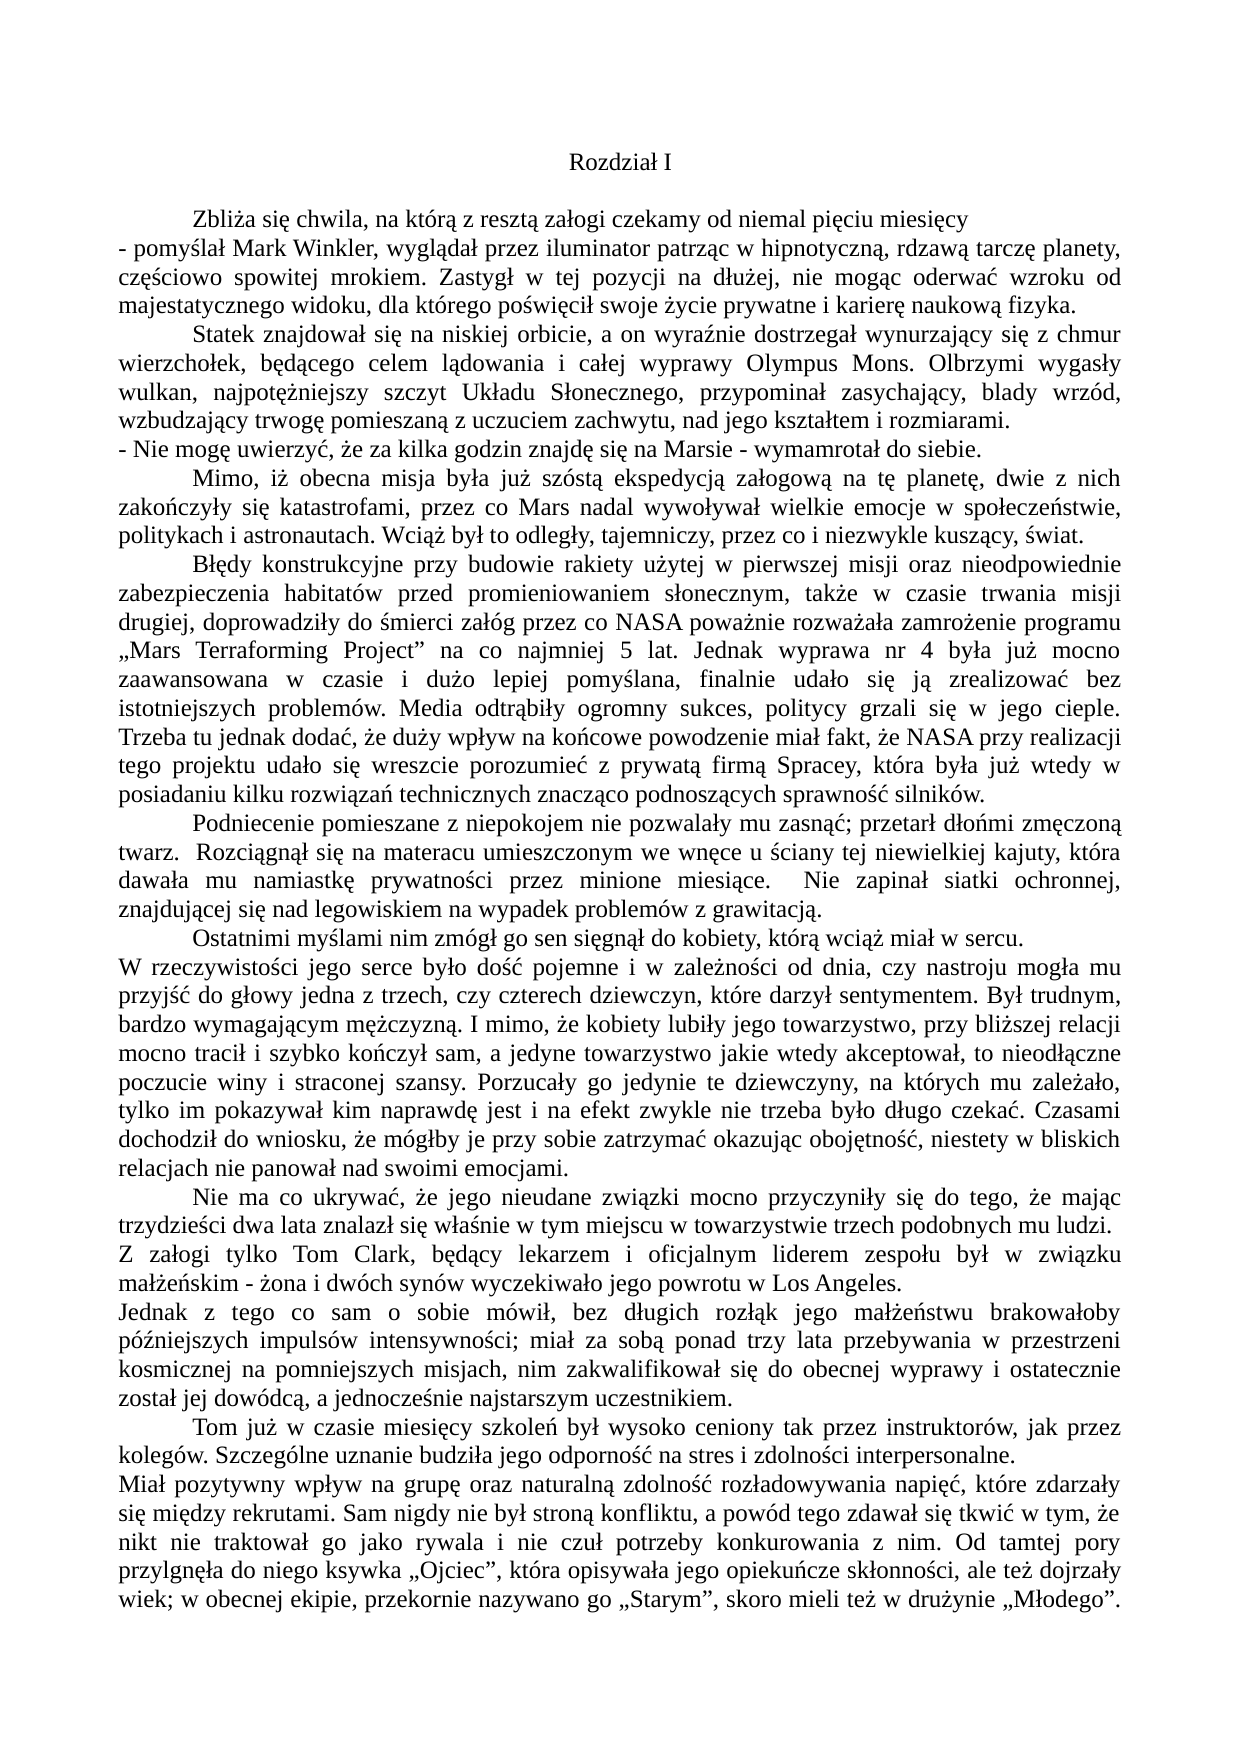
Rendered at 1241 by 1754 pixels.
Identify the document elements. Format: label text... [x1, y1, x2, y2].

text - Nie mogę uwierzyć, że za kilka godzin znajdę się na Marsie - wymamrotał do siebie. [118, 434, 1122, 463]
text W rzeczywistości jego serce było dość pojemne i w zależności od dnia, czy nastroju mogła mu przyjść do głowy jedna z trzech, czy czterech dziewczyn, które darzył sentymentem. Był trudnym, bardzo wymagającym mężczyzną. I mimo, że kobiety lubiły jego towarzystwo, przy bliższej relacji mocno tracił i szybko kończył sam, a jedyne towarzystwo jakie wtedy akceptował, to nieodłączne poczucie winy i straconej szansy. Porzucały go jedynie te dziewczyny, na których mu zależało, tylko im pokazywał kim naprawdę jest i na efekt zwykle nie trzeba było długo czekać. Czasami dochodził do wniosku, że mógłby je przy sobie zatrzymać okazując obojętność, niestety w bliskich relacjach nie panował nad swoimi emocjami. [118, 952, 1122, 1182]
text Tom już w czasie miesięcy szkoleń był wysoko ceniony tak przez instruktorów, jak przez kolegów. Szczególne uznanie budziła jego odporność na stres i zdolności interpersonalne. [118, 1412, 1122, 1469]
text Statek znajdował się na niskiej orbicie, a on wyraźnie dostrzegał wynurzający się z chmur wierzchołek, będącego celem lądowania i całej wyprawy Olympus Mons. Olbrzymi wygasły wulkan, najpotężniejszy szczyt Układu Słonecznego, przypominał zasychający, blady wrzód, wzbudzający trwogę pomieszaną z uczuciem zachwytu, nad jego kształtem i rozmiarami. [118, 319, 1122, 434]
text Podniecenie pomieszane z niepokojem nie pozwalały mu zasnąć; przetarł dłońmi zmęczoną twarz. Rozciągnął się na materacu umieszczonym we wnęce u ściany tej niewielkiej kajuty, która dawała mu namiastkę prywatności przez minione miesiące. Nie zapinał siatki ochronnej, znajdującej się nad legowiskiem na wypadek problemów z grawitacją. [118, 808, 1122, 923]
text - pomyślał Mark Winkler, wyglądał przez iluminator patrząc w hipnotyczną, rdzawą tarczę planety, częściowo spowitej mrokiem. Zastygł w tej pozycji na dłużej, nie mogąc oderwać wzroku od majestatycznego widoku, dla którego poświęcił swoje życie prywatne i karierę naukową fizyka. [118, 233, 1122, 319]
text Z załogi tylko Tom Clark, będący lekarzem i oficjalnym liderem zespołu był w związku małżeńskim - żona i dwóch synów wyczekiwało jego powrotu w Los Angeles. [118, 1239, 1122, 1297]
text Miał pozytywny wpływ na grupę oraz naturalną zdolność rozładowywania napięć, które zdarzały się między rekrutami. Sam nigdy nie był stroną konfliktu, a powód tego zdawał się tkwić w tym, że nikt nie traktował go jako rywala i nie czuł potrzeby konkurowania z nim. Od tamtej pory przylgnęła do niego ksywka „Ojciec”, która opisywała jego opiekuńcze skłonności, ale też dojrzały wiek; w obecnej ekipie, przekornie nazywano go „Starym”, skoro mieli też w drużynie „Młodego”. [118, 1469, 1122, 1613]
text Jednak z tego co sam o sobie mówił, bez długich rozłąk jego małżeństwu brakowałoby późniejszych impulsów intensywności; miał za sobą ponad trzy lata przebywania w przestrzeni kosmicznej na pomniejszych misjach, nim zakwalifikował się do obecnej wyprawy i ostatecznie został jej dowódcą, a jednocześnie najstarszym uczestnikiem. [118, 1297, 1122, 1412]
text Zbliża się chwila, na którą z resztą załogi czekamy od niemal pięciu miesięcy [118, 204, 1122, 233]
text Ostatnimi myślami nim zmógł go sen sięgnął do kobiety, którą wciąż miał w sercu. [118, 923, 1122, 952]
text Błędy konstrukcyjne przy budowie rakiety użytej w pierwszej misji oraz nieodpowiednie zabezpieczenia habitatów przed promieniowaniem słonecznym, także w czasie trwania misji drugiej, doprowadziły do śmierci załóg przez co NASA poważnie rozważała zamrożenie programu „Mars Terraforming Project” na co najmniej 5 lat. Jednak wyprawa nr 4 była już mocno zaawansowana w czasie i dużo lepiej pomyślana, finalnie udało się ją zrealizować bez istotniejszych problemów. Media odtrąbiły ogromny sukces, politycy grzali się w jego cieple. Trzeba tu jednak dodać, że duży wpływ na końcowe powodzenie miał fakt, że NASA przy realizacji tego projektu udało się wreszcie porozumieć z prywatą firmą Spracey, która była już wtedy w posiadaniu kilku rozwiązań technicznych znacząco podnoszących sprawność silników. [118, 549, 1122, 808]
text Mimo, iż obecna misja była już szóstą ekspedycją załogową na tę planetę, dwie z nich zakończyły się katastrofami, przez co Mars nadal wywoływał wielkie emocje w społeczeństwie, politykach i astronautach. Wciąż był to odległy, tajemniczy, przez co i niezwykle kuszący, świat. [118, 463, 1122, 549]
text Rozdział I [118, 147, 1122, 176]
text Nie ma co ukrywać, że jego nieudane związki mocno przyczyniły się do tego, że mając trzydzieści dwa lata znalazł się właśnie w tym miejscu w towarzystwie trzech podobnych mu ludzi. [118, 1182, 1122, 1239]
